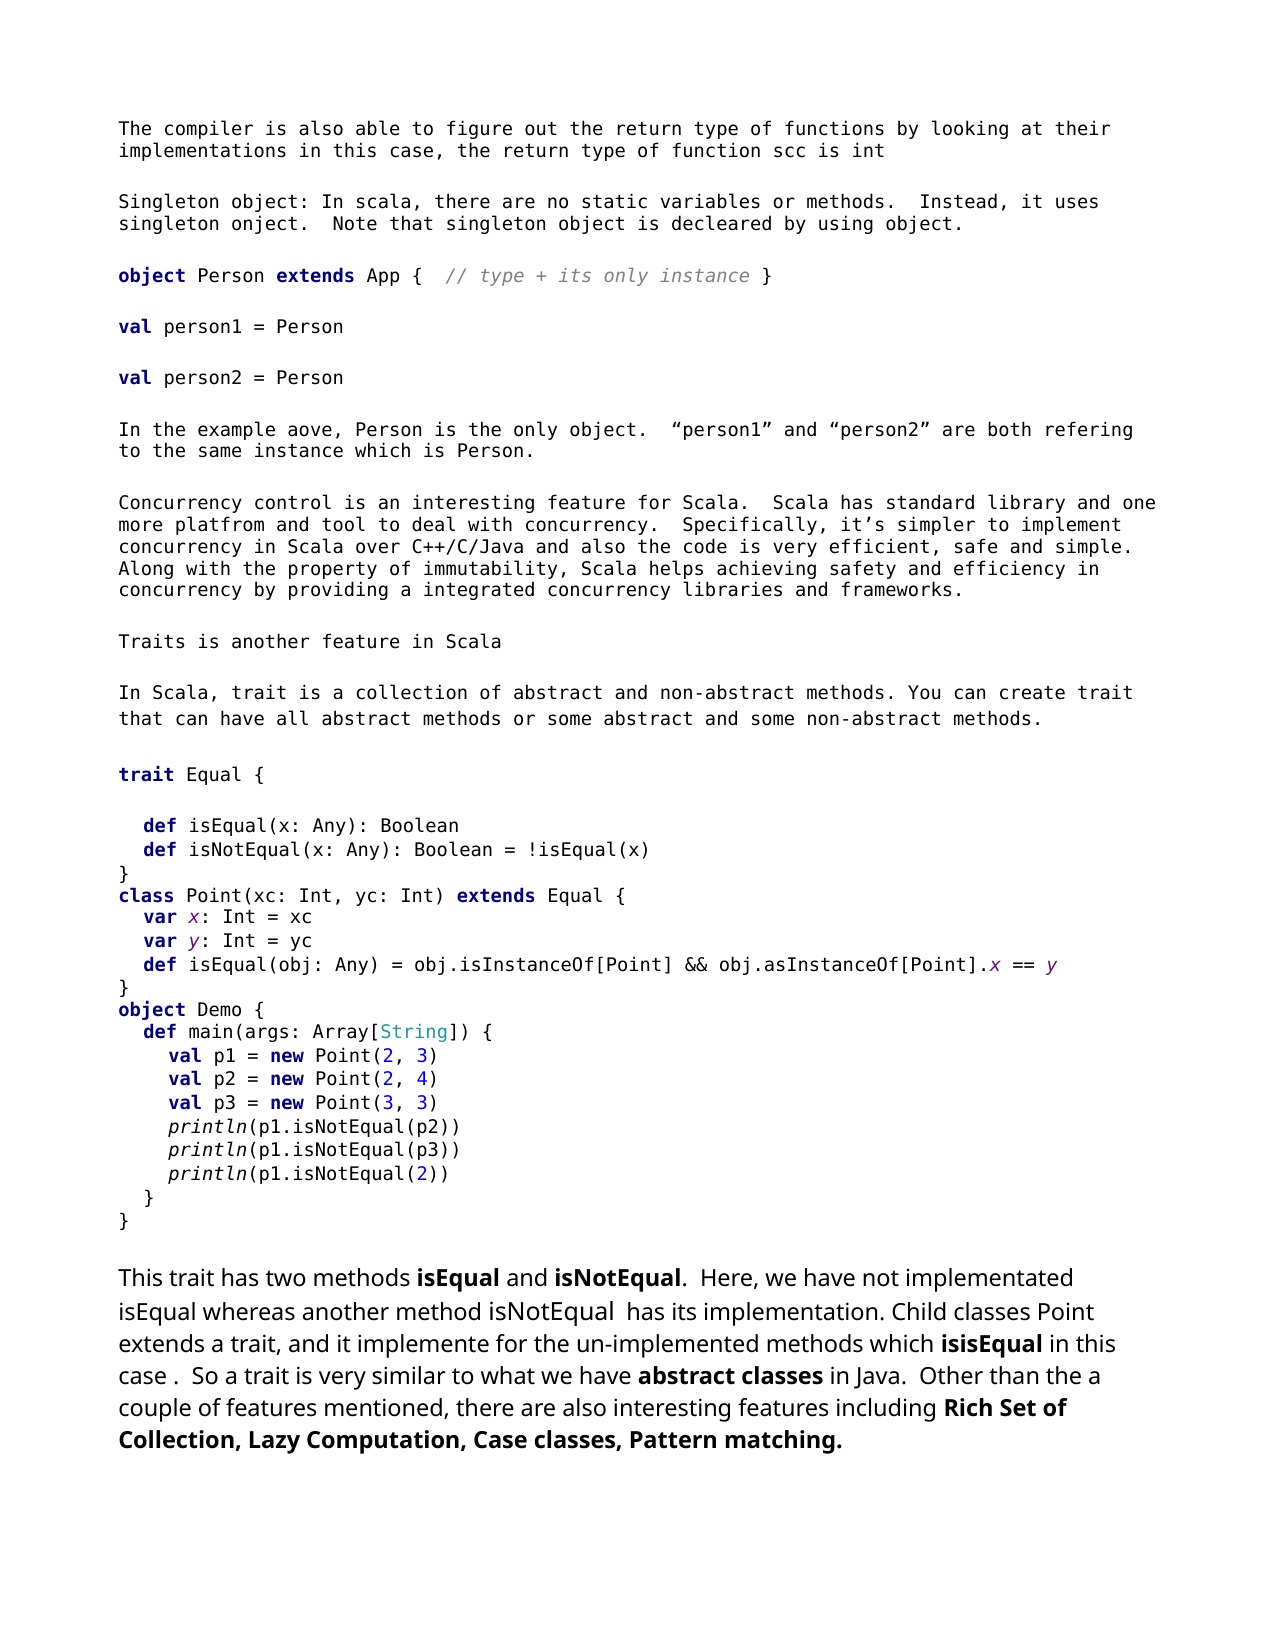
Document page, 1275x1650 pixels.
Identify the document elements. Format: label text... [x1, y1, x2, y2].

text val p3 = new Point(3, 3) [118, 1092, 1157, 1116]
text The compiler is also able to figure out the return type of functions by looking at their implementations in this case, the return type of function scc is int [118, 118, 1157, 162]
text } [118, 1210, 1157, 1232]
text val person1 = Person [118, 316, 1157, 338]
text def isEqual(obj: Any) = obj.isInstanceOf[Point] && obj.asInstanceOf[Point].x == y [118, 954, 1157, 977]
text println(p1.isNotEqual(p2)) [118, 1116, 1157, 1139]
text val p1 = new Point(2, 3) [118, 1045, 1157, 1068]
subtitle Singleton object: In scala, there are no static variables or methods. Instead, it uses singleton onject. Note that singleton object is decleared by using object. [118, 191, 1157, 235]
subtitle Traits is another feature in Scala [118, 631, 1157, 653]
text } [118, 1187, 1157, 1210]
text } [118, 977, 1157, 999]
text In Scala, trait is a collection of abstract and non-abstract methods. You can create trait that can have all abstract methods or some abstract and some non-abstract methods. [118, 682, 1157, 730]
text var x: Int = xc [118, 906, 1157, 930]
text println(p1.isNotEqual(p3)) [118, 1139, 1157, 1163]
text def main(args: Array[String]) { [118, 1021, 1157, 1045]
text class Point(xc: Int, yc: Int) extends Equal { [118, 884, 1157, 906]
text This trait has two methods isEqual and isNotEqual. Here, we have not implementated isEqual whereas another method isNotEqual has its implementation. Child classes Point extends a trait, and it implemente for the un-implemented methods which isisEqual in this case . So a trait is very similar to what we have abstract classes in Java. Other than the a couple of features mentioned, there are also interesting features including Rich Set of Collection, Lazy Computation, Case classes, Pattern matching. [118, 1262, 1157, 1456]
text def isNotEqual(x: Any): Boolean = !isEqual(x) [118, 839, 1157, 863]
text val person2 = Person [118, 367, 1157, 389]
text object Demo { [118, 999, 1157, 1021]
text var y: Int = yc [118, 930, 1157, 954]
subtitle Concurrency control is an interesting feature for Scala. Scala has standard library and one more platfrom and tool to deal with concurrency. Specifically, it’s simpler to implement concurrency in Scala over C++/C/Java and also the code is very efficient, safe and simple. Along with the property of immutability, Scala helps achieving safety and efficiency in concurrency by providing a integrated concurrency libraries and frameworks. [118, 492, 1157, 601]
text object Person extends App { // type + its only instance } [118, 264, 1157, 286]
text def isEqual(x: Any): Boolean [118, 815, 1157, 839]
text In the example aove, Person is the only object. “person1” and “person2” are both refering to the same instance which is Person. [118, 419, 1157, 462]
text println(p1.isNotEqual(2)) [118, 1163, 1157, 1187]
text val p2 = new Point(2, 4) [118, 1068, 1157, 1092]
text trait Equal { [118, 764, 1157, 786]
text } [118, 863, 1157, 884]
